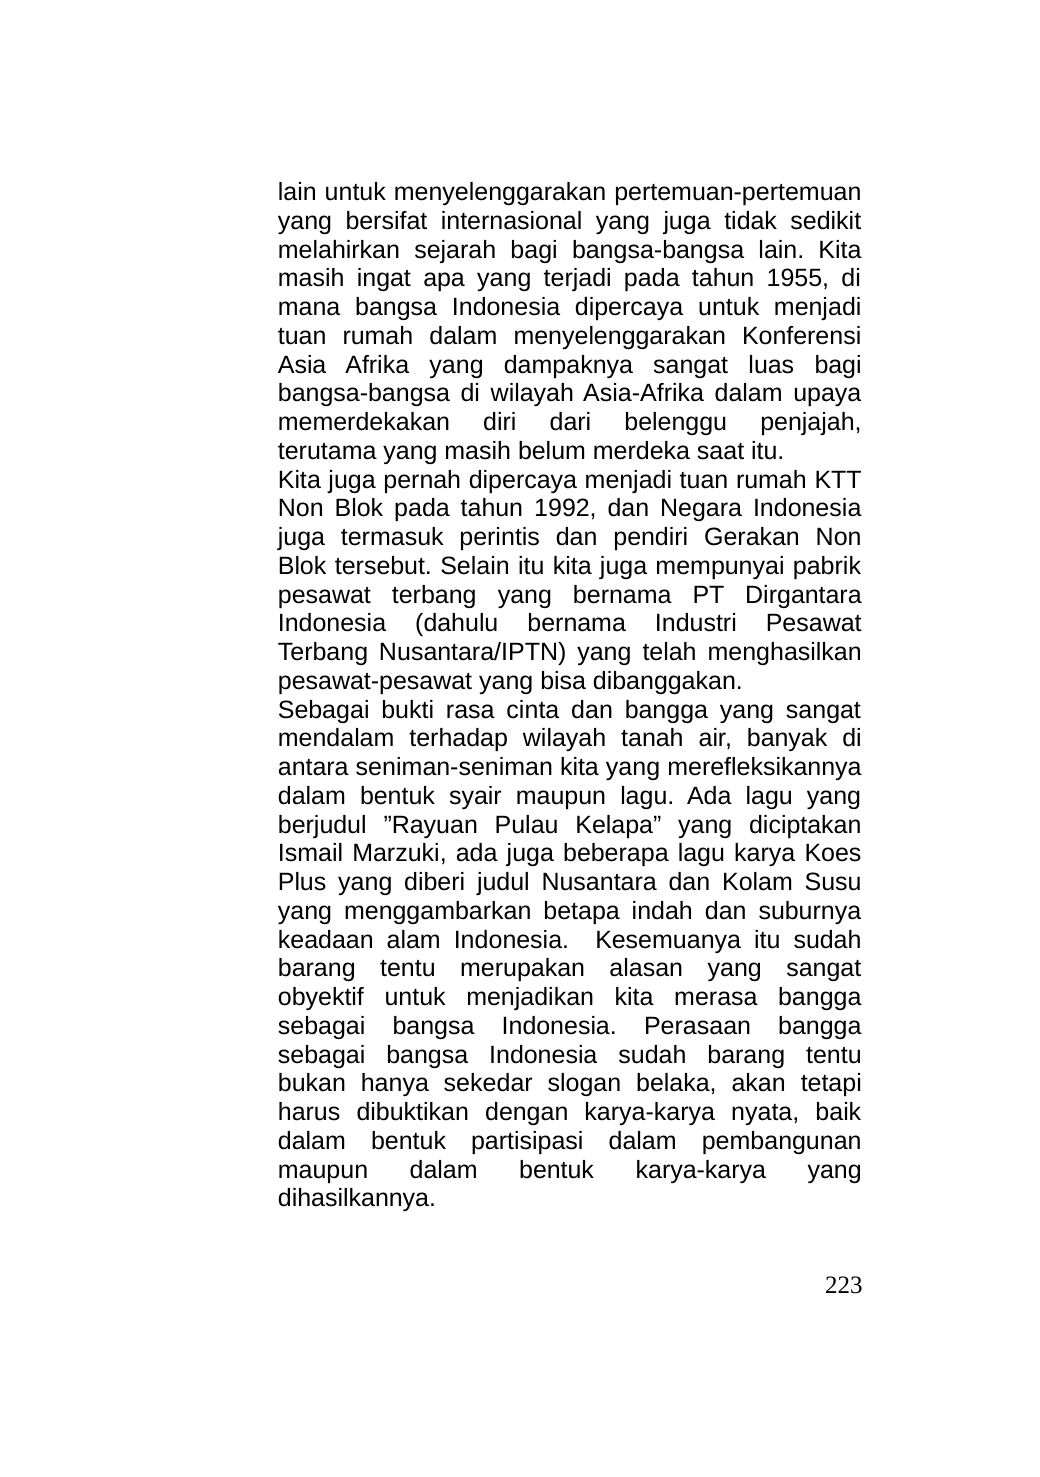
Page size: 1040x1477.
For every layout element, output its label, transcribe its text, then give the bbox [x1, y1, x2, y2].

text lain untuk menyelenggarakan pertemuan-pertemuan yang bersifat internasional yang juga tidak sedikit melahirkan sejarah bagi bangsa-bangsa lain. Kita masih ingat apa yang terjadi pada tahun 1955, di mana bangsa Indonesia dipercaya untuk menjadi tuan rumah dalam menyelenggarakan Konferensi Asia Afrika yang dampaknya sangat luas bagi bangsa-bangsa di wilayah Asia-Afrika dalam upaya memerdekakan diri dari belenggu penjajah, terutama yang masih belum merdeka saat itu. [278, 177, 862, 465]
text Sebagai bukti rasa cinta dan bangga yang sangat mendalam terhadap wilayah tanah air, banyak di antara seniman-seniman kita yang merefleksikannya dalam bentuk syair maupun lagu. Ada lagu yang berjudul ”Rayuan Pulau Kelapa” yang diciptakan Ismail Marzuki, ada juga beberapa lagu karya Koes Plus yang diberi judul Nusantara dan Kolam Susu yang menggambarkan betapa indah dan suburnya keadaan alam Indonesia. Kesemuanya itu sudah barang tentu merupakan alasan yang sangat obyektif untuk menjadikan kita merasa bangga sebagai bangsa Indonesia. Perasaan bangga sebagai bangsa Indonesia sudah barang tentu bukan hanya sekedar slogan belaka, akan tetapi harus dibuktikan dengan karya-karya nyata, baik dalam bentuk partisipasi dalam pembangunan maupun dalam bentuk karya-karya yang dihasilkannya. [278, 695, 862, 1212]
text Kita juga pernah dipercaya menjadi tuan rumah KTT Non Blok pada tahun 1992, dan Negara Indonesia juga termasuk perintis dan pendiri Gerakan Non Blok tersebut. Selain itu kita juga mempunyai pabrik pesawat terbang yang bernama PT Dirgantara Indonesia (dahulu bernama Industri Pesawat Terbang Nusantara/IPTN) yang telah menghasilkan pesawat-pesawat yang bisa dibanggakan. [278, 465, 862, 695]
